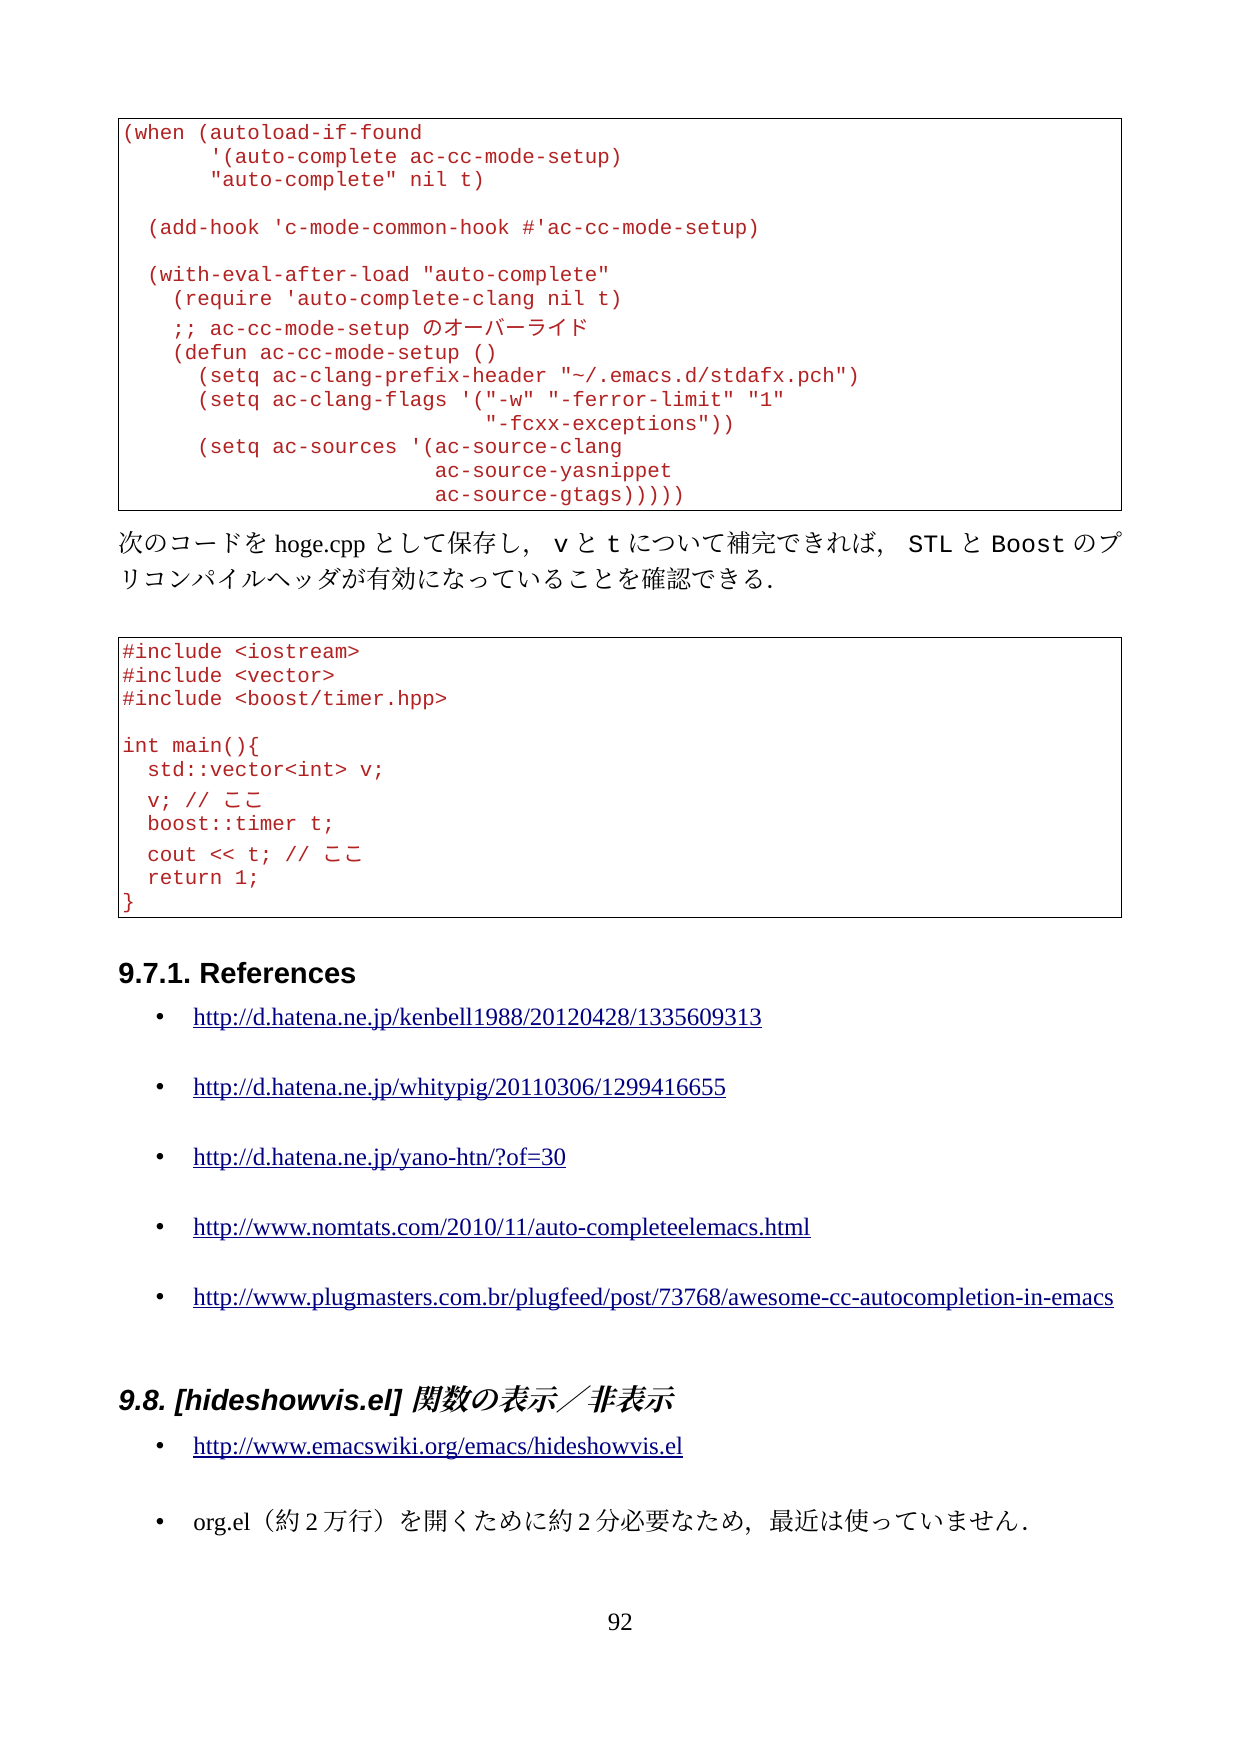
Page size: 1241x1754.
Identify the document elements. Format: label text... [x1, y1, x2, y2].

text ;; ac-cc-mode-setup のオーバーライド [119, 307, 1121, 338]
text cout << t; // ここ [119, 833, 1121, 863]
text "-fcxx-exceptions")) [119, 409, 1121, 432]
text #include <vector> [119, 661, 1121, 684]
text #include <iostream> [119, 638, 1121, 661]
list http://www.emacswiki.org/emacs/hideshowvis.el [156, 1431, 1122, 1489]
text (add-hook 'c-mode-common-hook #'ac-cc-mode-setup) [119, 213, 1121, 236]
text (setq ac-clang-flags '("-w" "-ferror-limit" "1" [119, 385, 1121, 409]
text boost::timer t; [119, 809, 1121, 833]
text ac-source-yasnippet [119, 456, 1121, 479]
text v; // ここ [119, 779, 1121, 809]
subtitle [hideshowvis.el] 関数の表示／非表示 [118, 1377, 1122, 1419]
list org.el（約2万行）を開くために約2分必要なため，最近は使っていません． [156, 1501, 1122, 1566]
text 次のコードを hoge.cpp として保存し， v と t について補完できれば， STL と Boost のプリコンパイルヘッダが有効になっていることを確認できる． [118, 523, 1122, 624]
text "auto-complete" nil t) [119, 165, 1121, 189]
list http://d.hatena.ne.jp/whitypig/20110306/1299416655 [156, 1072, 1122, 1129]
text (when (autoload-if-found [119, 119, 1121, 142]
text #include <boost/timer.hpp> [119, 684, 1121, 708]
text } [119, 887, 1121, 917]
text ac-source-gtags))))) [119, 479, 1121, 510]
text (setq ac-clang-prefix-header "~/.emacs.d/stdafx.pch") [119, 361, 1121, 385]
text return 1; [119, 863, 1121, 887]
text '(auto-complete ac-cc-mode-setup) [119, 142, 1121, 165]
text (require 'auto-complete-clang nil t) [119, 284, 1121, 307]
subtitle References [118, 956, 1122, 989]
text int main(){ [119, 732, 1121, 755]
text (setq ac-sources '(ac-source-clang [119, 432, 1121, 456]
text (defun ac-cc-mode-setup () [119, 338, 1121, 361]
text (with-eval-after-load "auto-complete" [119, 260, 1121, 284]
list http://d.hatena.ne.jp/kenbell1988/20120428/1335609313 [156, 1002, 1122, 1059]
list http://www.nomtats.com/2010/11/auto-completeelemacs.html [156, 1212, 1122, 1269]
list http://d.hatena.ne.jp/yano-htn/?of=30 [156, 1142, 1122, 1199]
list http://www.plugmasters.com.br/plugfeed/post/73768/awesome-cc-autocompletion-in-emacs [156, 1282, 1122, 1339]
text std::vector<int> v; [119, 755, 1121, 779]
